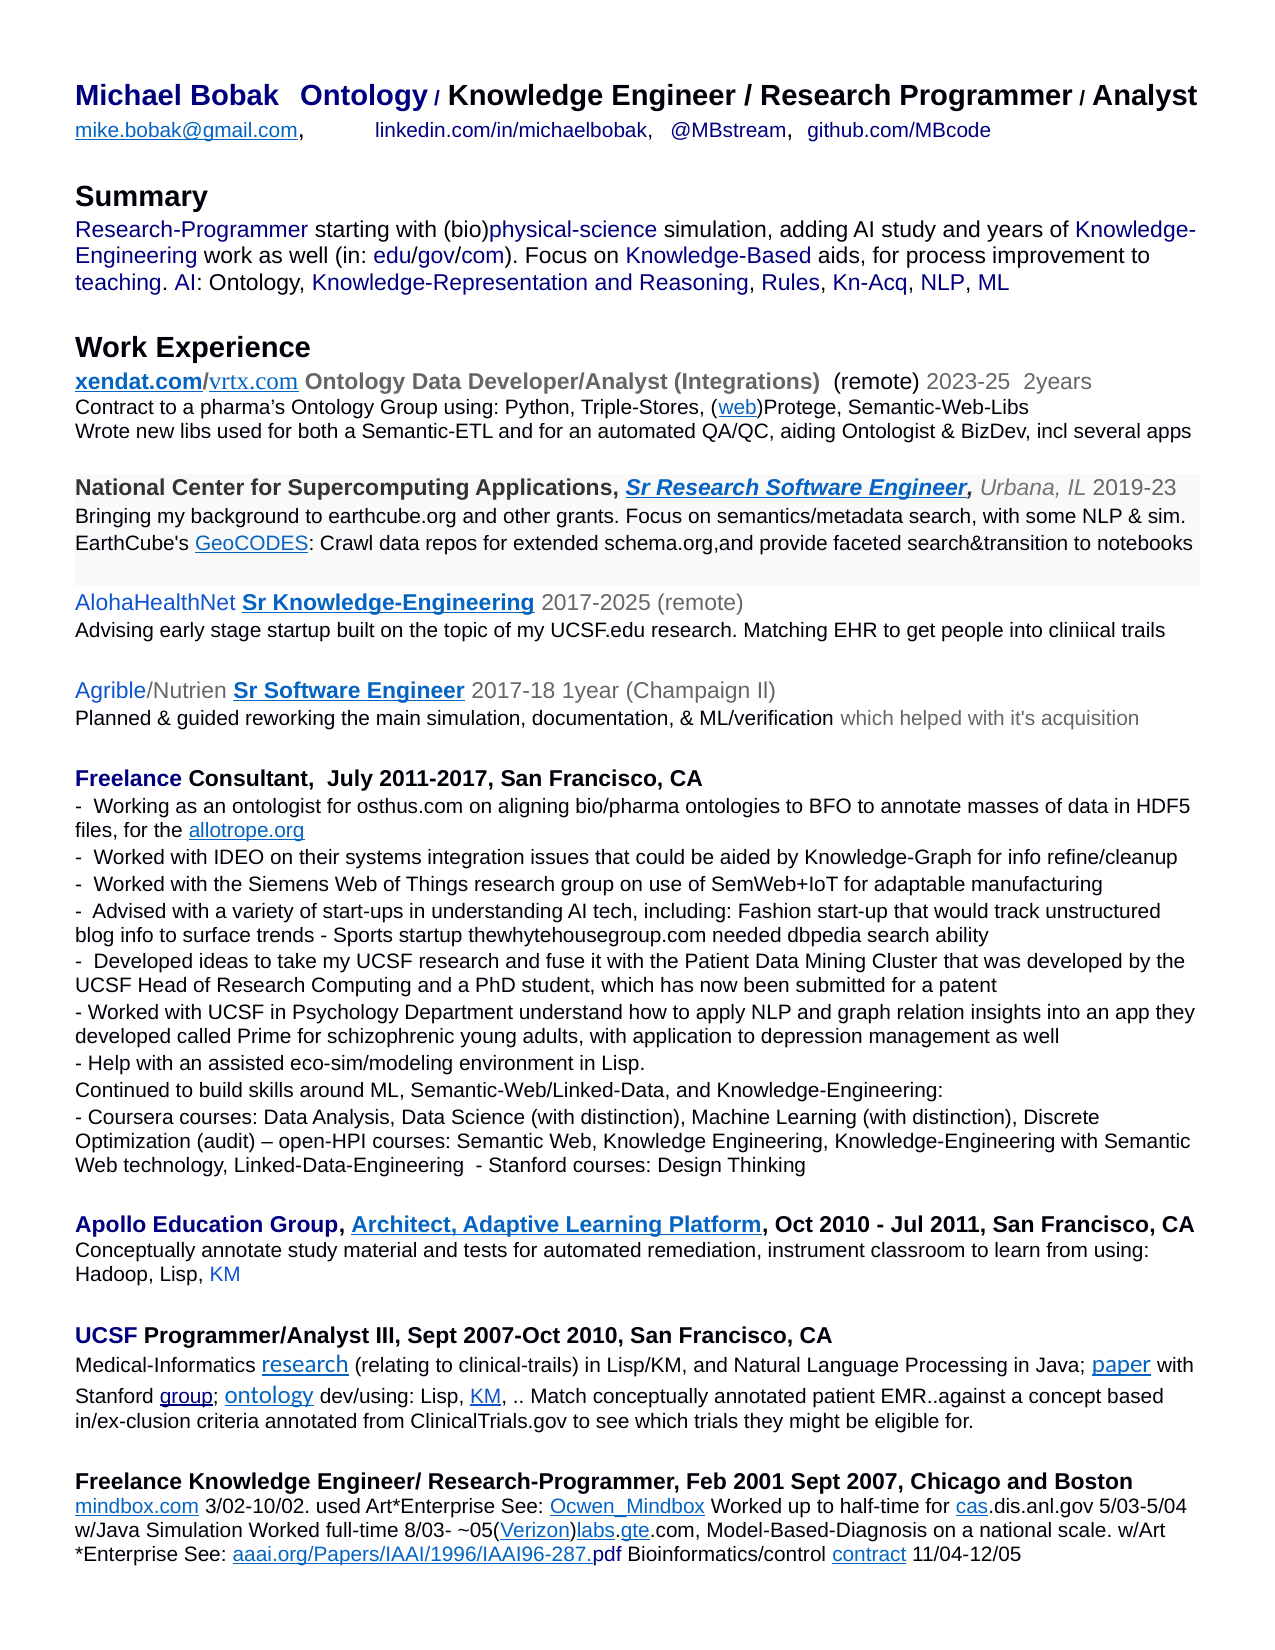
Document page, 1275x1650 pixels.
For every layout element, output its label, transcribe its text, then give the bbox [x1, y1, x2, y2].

text Advising early stage startup built on the topic of my UCSF.edu research. Matching EHR to get people into cliniical trails [75, 618, 1200, 642]
text - Help with an assisted eco-sim/modeling environment in Lisp. [75, 1051, 1200, 1075]
text - Worked with UCSF in Psychology Department understand how to apply NLP and graph relation insights into an app they developed called Prime for schizophrenic young adults, with application to depression management as well [75, 1000, 1200, 1048]
text - Coursera courses: Data Analysis, Data Science (with distinction), Machine Learning (with distinction), Discrete Optimization (audit) – open-HPI courses: Semantic Web, Knowledge Engineering, Knowledge-Engineering with Semantic Web technology, Linked-Data-Engineering - Stanford courses: Design Thinking [75, 1105, 1200, 1177]
text - Working as an ontologist for osthus.com on aligning bio/pharma ontologies to BFO to annotate masses of data in HDF5 files, for the allotrope.org [75, 794, 1200, 842]
text Agrible/Nutrien Sr Software Engineer 2017-18 1year (Champaign Il) [75, 677, 1200, 703]
text Contract to a pharma’s Ontology Group using: Python, Triple-Stores, (web)Protege, Semantic-Web-Libs [75, 395, 1200, 419]
text xendat.com/vrtx.com Ontology Data Developer/Analyst (Integrations) (remote) 2023-25 2years [75, 366, 1200, 395]
text - Developed ideas to take my UCSF research and fuse it with the Patient Data Mining Cluster that was developed by the UCSF Head of Research Computing and a PhD student, which has now been submitted for a patent [75, 949, 1200, 997]
text UCSF Programmer/Analyst III, Sept 2007-Oct 2010, San Francisco, CA Medical-Informatics research (relating to clinical-trails) in Lisp/KM, and Natural Language Processing in Java; paper with Stanford group; ontology dev/using: Lisp, KM, .. Match conceptually annotated patient EMR..against a concept based in/ex-clusion criteria annotated from ClinicalTrials.gov to see which trials they might be eligible for. [75, 1322, 1200, 1433]
text Wrote new libs used for both a Semantic-ETL and for an automated QA/QC, aiding Ontologist & BizDev, incl several apps [75, 419, 1200, 443]
text - Worked with the Siemens Web of Things research group on use of SemWeb+IoT for adaptable manufacturing [75, 872, 1231, 896]
text Work Experience [75, 329, 1200, 363]
text Planned & guided reworking the main simulation, documentation, & ML/verification which helped with it's acquisition [75, 706, 1200, 730]
text Michael Bobak Ontology / Knowledge Engineer / Research Programmer / Analyst [75, 78, 1200, 111]
text AlohaHealthNet Sr Knowledge-Engineering 2017-2025 (remote) [75, 589, 1200, 615]
text mike.bobak@gmail.com, linkedin.com/in/michaelbobak, @MBstream, github.com/MBcode [75, 114, 1200, 143]
text Bringing my background to earthcube.org and other grants. Focus on semantics/metadata search, with some NLP & sim. [75, 504, 1200, 528]
text Summary [75, 179, 1200, 213]
text Apollo Education Group, Architect, Adaptive Learning Platform, Oct 2010 - Jul 2011, San Francisco, CA Conceptually annotate study material and tests for automated remediation, instrument classroom to learn from using: Hadoop, Lisp, KM [75, 1211, 1200, 1286]
text Freelance Knowledge Engineer/ Research-Programmer, Feb 2001 Sept 2007, Chicago and Boston mindbox.com 3/02-10/02. used Art*Enterprise See: Ocwen_Mindbox Worked up to half-time for cas.dis.anl.gov 5/03-5/04 w/Java Simulation Worked full-time 8/03- ~05(Verizon)labs.gte.com, Model-Based-Diagnosis on a national scale. w/Art *Enterprise See: aaai.org/Papers/IAAI/1996/IAAI96-287.pdf Bioinformatics/control contract 11/04-12/05 [75, 1468, 1200, 1566]
text Continued to build skills around ML, Semantic-Web/Linked-Data, and Knowledge-Engineering: [75, 1078, 1200, 1102]
text - Advised with a variety of start-ups in understanding AI tech, including: Fashion start-up that would track unstructured blog info to surface trends - Sports startup thewhytehousegroup.com needed dbpedia search ability [75, 898, 1200, 946]
text EarthCube's GeoCODES: Crawl data repos for extended schema.org,and provide faceted search&transition to notebooks [75, 531, 1200, 554]
text National Center for Supercomputing Applications, Sr Research Software Engineer, Urbana, IL 2019-23 [75, 474, 1200, 501]
text Freelance Consultant, July 2011-2017, San Francisco, CA [75, 765, 1200, 791]
text Research-Programmer starting with (bio)physical-science simulation, adding AI study and years of Knowledge-Engineering work as well (in: edu/gov/com). Focus on Knowledge-Based aids, for process improvement to teaching. AI: Ontology, Knowledge-Representation and Reasoning, Rules, Kn-Acq, NLP, ML [75, 216, 1200, 295]
text - Worked with IDEO on their systems integration issues that could be aided by Knowledge-Graph for info refine/cleanup [75, 845, 1200, 869]
